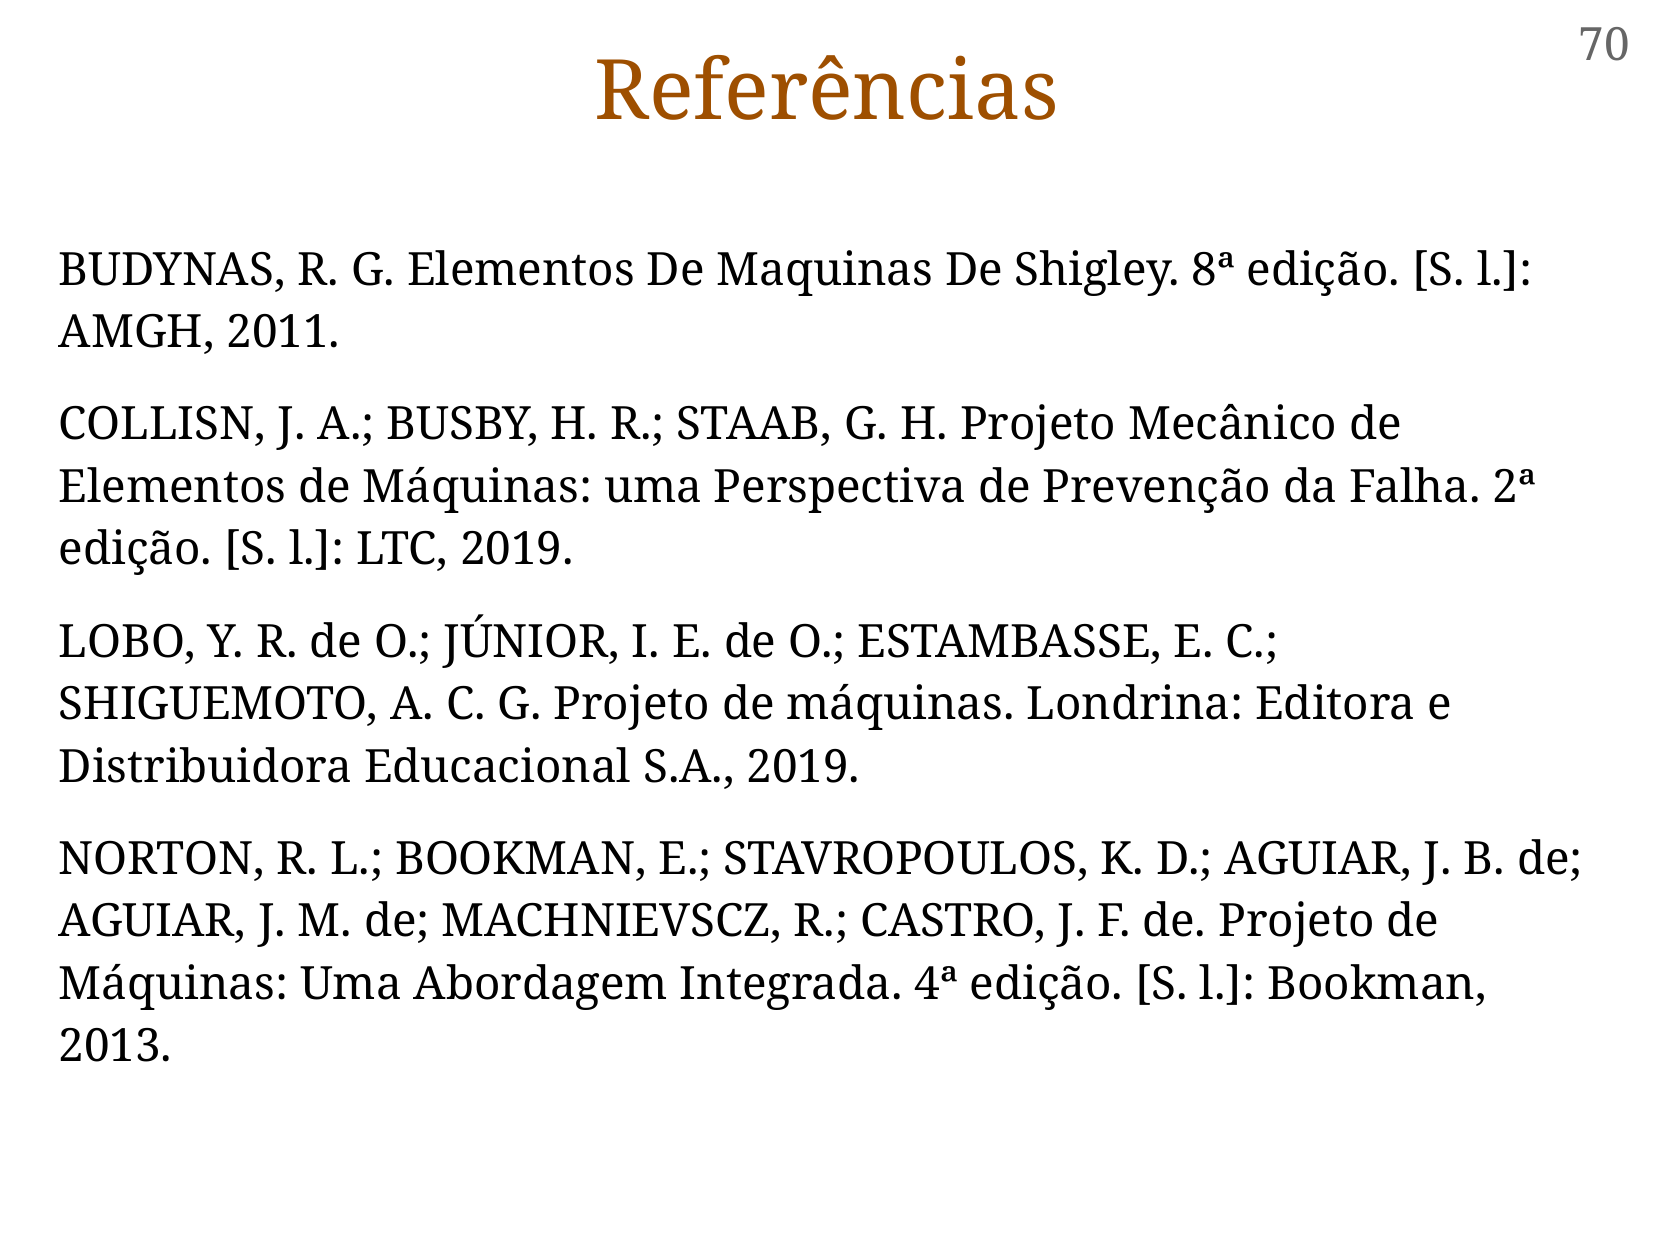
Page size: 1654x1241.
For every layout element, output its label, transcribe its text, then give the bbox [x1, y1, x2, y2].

title Referências [59, 29, 1595, 148]
list BUDYNAS, R. G. Elementos De Maquinas De Shigley. 8ª edição. [S. l.]: AMGH, 2011. COLLISN, J. A.; BUSBY, H. R.; STAAB, G. H. Projeto Mecânico de Elementos de Máquinas: uma Perspectiva de Prevenção da Falha. 2ª edição. [S. l.]: LTC, 2019. LOBO, Y. R. de O.; JÚNIOR, I. E. de O.; ESTAMBASSE, E. C.; SHIGUEMOTO, A. C. G. Projeto de máquinas. Londrina: Editora e Distribuidora Educacional S.A., 2019. NORTON, R. L.; BOOKMAN, E.; STAVROPOULOS, K. D.; AGUIAR, J. B. de; AGUIAR, J. M. de; MACHNIEVSCZ, R.; CASTRO, J. F. de. Projeto de Máquinas: Uma Abordagem Integrada. 4ª edição. [S. l.]: Bookman, 2013. [59, 236, 1595, 1211]
